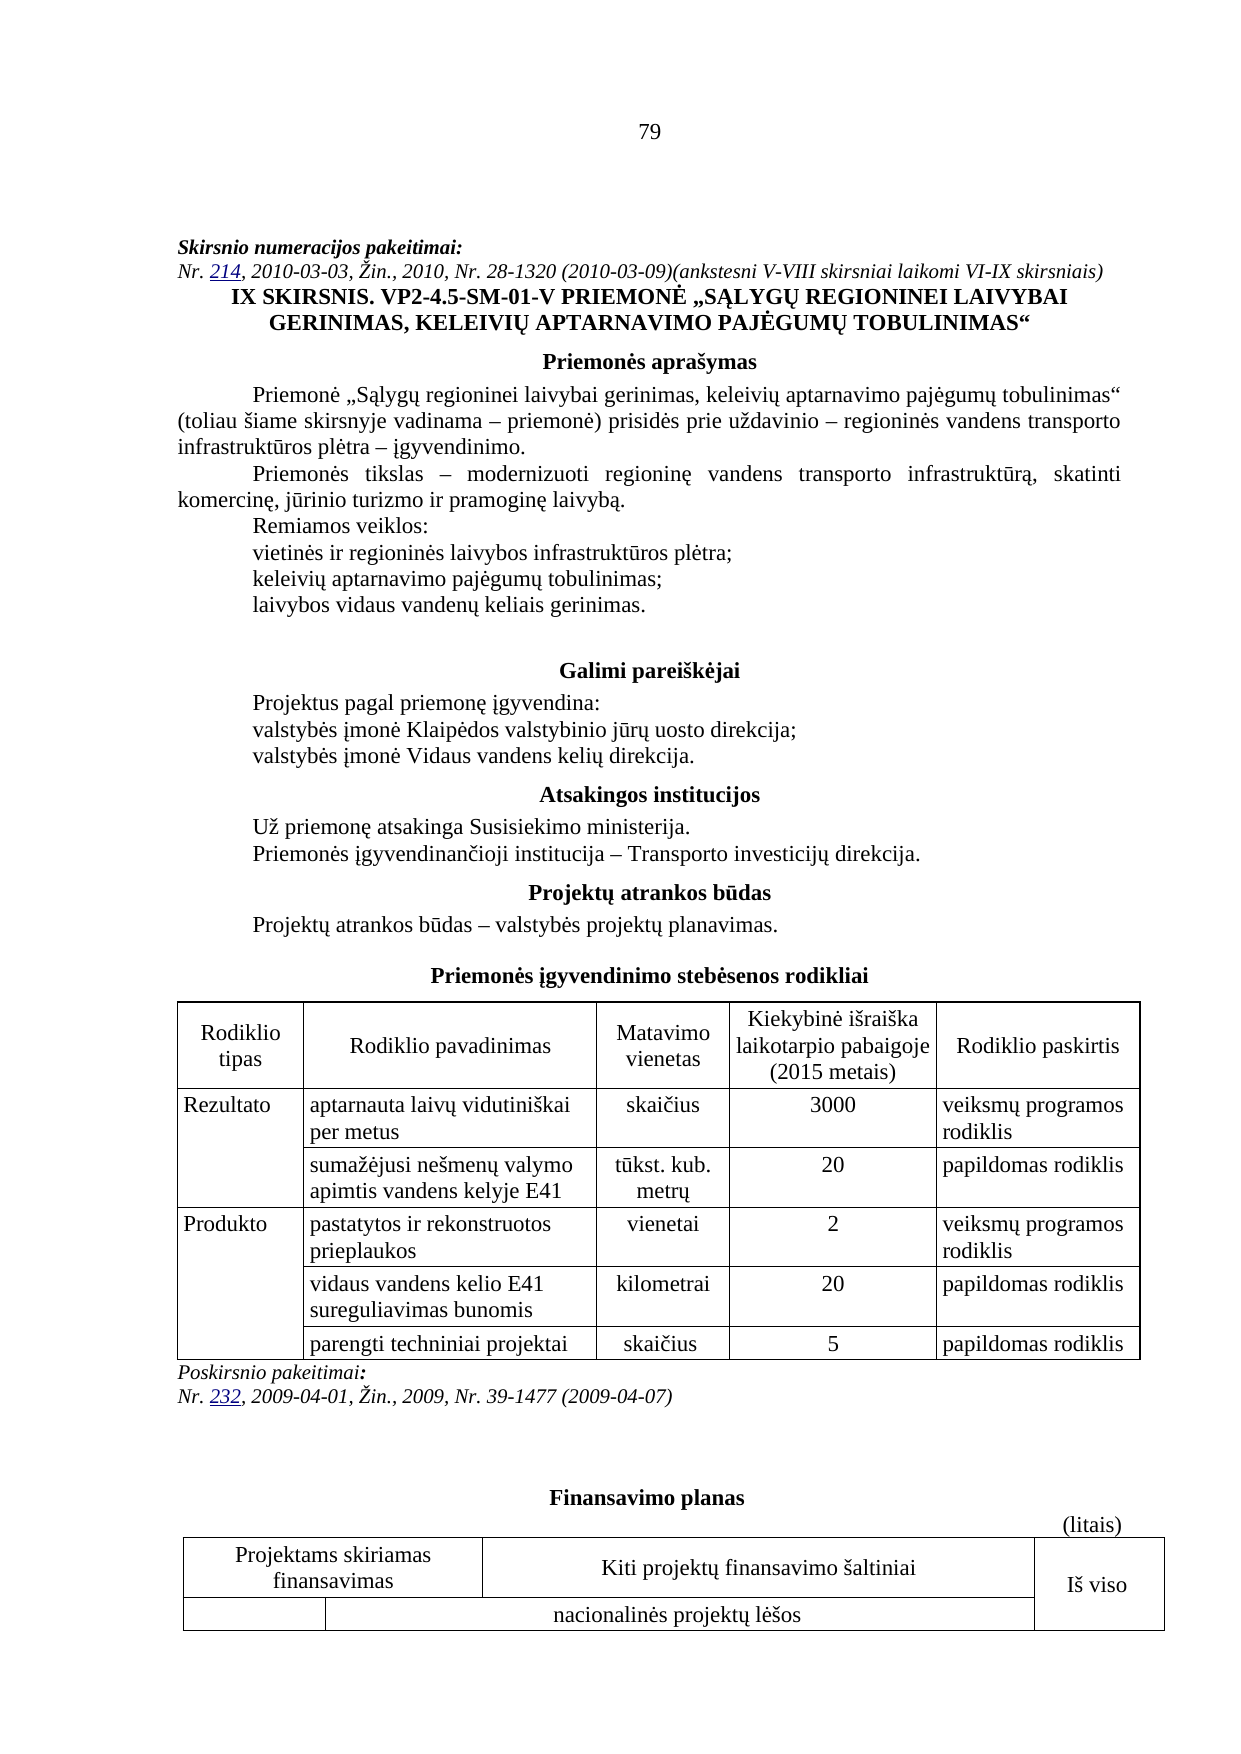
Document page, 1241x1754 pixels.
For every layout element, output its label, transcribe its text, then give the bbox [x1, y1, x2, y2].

table_cell veiksmų programos rodiklis [937, 1089, 1139, 1147]
text Priemonės tikslas – modernizuoti regioninę vandens transporto infrastruktūrą, skatinti komercinę, jūrinio turizmo ir pramoginę laivybą. [177, 460, 1122, 512]
table_cell vidaus vandens kelio E41 sureguliavimas bunomis [304, 1267, 596, 1326]
table_header Projektams skiriamas finansavimas [184, 1538, 482, 1597]
table_cell sumažėjusi nešmenų valymo apimtis vandens kelyje E41 [304, 1148, 596, 1207]
table_cell Rezultato [178, 1089, 303, 1207]
table_cell vienetai [597, 1208, 729, 1266]
text Nr. 232, 2009-04-01, Žin., 2009, Nr. 39-1477 (2009-04-07) [177, 1384, 1122, 1408]
text Remiamos veiklos: [177, 512, 1122, 539]
table_cell skaičius [597, 1089, 729, 1147]
table_header Rodiklio paskirtis [937, 1003, 1139, 1087]
text Priemonės aprašymas [177, 348, 1122, 374]
text Projektų atrankos būdas [177, 879, 1122, 905]
table_cell nacionalinės projektų lėšos [326, 1598, 1034, 1630]
table_header Matavimo vienetas [597, 1003, 729, 1087]
table_cell aptarnauta laivų vidutiniškai per metus [304, 1089, 596, 1147]
table_cell parengti techniniai projektai [304, 1327, 596, 1359]
table_cell 3000 [730, 1089, 936, 1147]
subtitle IX SKIRSNIS. VP2-4.5-SM-01-V priemonė „SĄLYGŲ REGIONINEI LAIVYBAI GERINIMAS, KELEIVIŲ APTARNAVIMO PAJĖGUMŲ TOBULINIMAS“ [177, 283, 1122, 336]
text Skirsnio numeracijos pakeitimai: [177, 235, 1122, 259]
text valstybės įmonė Vidaus vandens kelių direkcija. [177, 742, 1122, 768]
text Projektus pagal priemonę įgyvendina: [177, 689, 1122, 716]
table_cell papildomas rodiklis [937, 1267, 1139, 1326]
table_header Rodiklio pavadinimas [304, 1003, 596, 1087]
table_header Kiekybinė išraiška laikotarpio pabaigoje (2015 metais) [730, 1003, 936, 1087]
table_cell 20 [730, 1267, 936, 1326]
text (litais) [177, 1511, 1122, 1537]
table_header Rodiklio tipas [178, 1003, 303, 1087]
table_cell papildomas rodiklis [937, 1148, 1139, 1207]
text laivybos vidaus vandenų keliais gerinimas. [177, 591, 1122, 618]
text Priemonė „Sąlygų regioninei laivybai gerinimas, keleivių aptarnavimo pajėgumų tobulinimas“ (toliau šiame skirsnyje vadinama – priemonė) prisidės prie uždavinio – regioninės vandens transporto infrastruktūros plėtra – įgyvendinimo. [177, 381, 1122, 460]
table_cell 5 [730, 1327, 936, 1359]
text Nr. 214, 2010-03-03, Žin., 2010, Nr. 28-1320 (2010-03-09)(ankstesni V-VIII skirsniai laikomi VI-IX skirsniais) [177, 259, 1122, 283]
text Finansavimo planas [177, 1484, 1122, 1511]
subtitle Poskirsnio pakeitimai: [177, 1360, 1122, 1384]
table_cell skaičius [597, 1327, 729, 1359]
table_cell veiksmų programos rodiklis [937, 1208, 1139, 1266]
table_cell 2 [730, 1208, 936, 1266]
text vietinės ir regioninės laivybos infrastruktūros plėtra; [177, 539, 1122, 565]
table_cell kilometrai [597, 1267, 729, 1326]
table_header Kiti projektų finansavimo šaltiniai [483, 1538, 1034, 1597]
text Už priemonę atsakinga Susisiekimo ministerija. [177, 813, 1122, 840]
text Galimi pareiškėjai [177, 657, 1122, 683]
text Priemonės įgyvendinimo stebėsenos rodikliai [177, 963, 1122, 989]
table_cell Produkto [178, 1208, 303, 1359]
table_cell papildomas rodiklis [937, 1327, 1139, 1359]
table_cell tūkst. kub. metrų [597, 1148, 729, 1207]
text keleivių aptarnavimo pajėgumų tobulinimas; [177, 565, 1122, 591]
table_header Iš viso [1035, 1538, 1164, 1630]
text valstybės įmonė Klaipėdos valstybinio jūrų uosto direkcija; [177, 716, 1122, 742]
text Atsakingos institucijos [177, 781, 1122, 807]
text Projektų atrankos būdas – valstybės projektų planavimas. [177, 911, 1122, 938]
table_cell [184, 1598, 325, 1630]
table_cell 20 [730, 1148, 936, 1207]
text Priemonės įgyvendinančioji institucija – Transporto investicijų direkcija. [177, 840, 1122, 866]
table_cell pastatytos ir rekonstruotos prieplaukos [304, 1208, 596, 1266]
